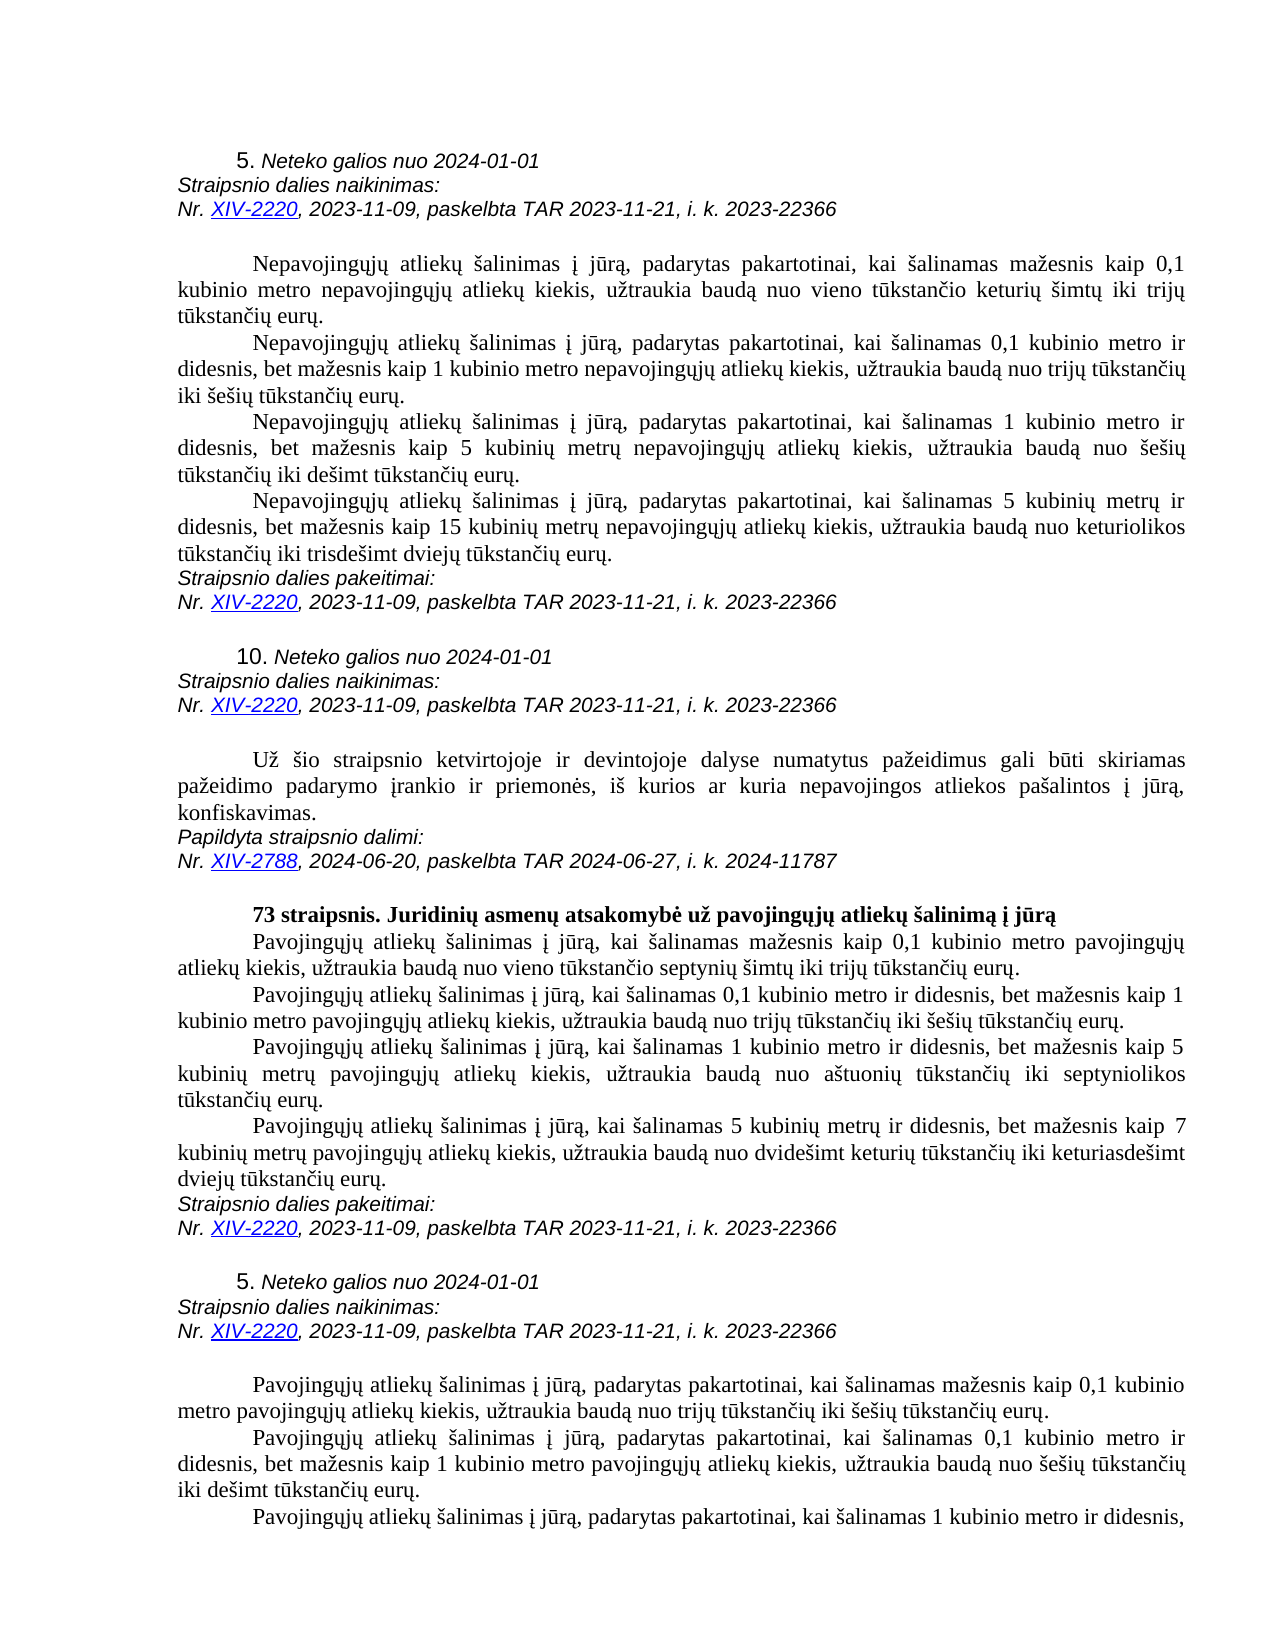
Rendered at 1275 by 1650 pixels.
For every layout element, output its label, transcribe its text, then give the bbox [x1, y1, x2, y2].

text Nr. XIV-2220, 2023-11-09, paskelbta TAR 2023-11-21, i. k. 2023-22366 [177, 197, 1186, 221]
text Nr. XIV-2220, 2023-11-09, paskelbta TAR 2023-11-21, i. k. 2023-22366 [177, 590, 1186, 614]
text Straipsnio dalies pakeitimai: [177, 566, 1186, 590]
text Nr. XIV-2220, 2023-11-09, paskelbta TAR 2023-11-21, i. k. 2023-22366 [177, 1215, 1186, 1239]
text Nepavojingųjų atliekų šalinimas į jūrą, padarytas pakartotinai, kai šalinamas 0,1 kubinio metro ir didesnis, bet mažesnis kaip 1 kubinio metro nepavojingųjų atliekų kiekis, užtraukia baudą nuo trijų tūkstančių iki šešių tūkstančių eurų. [177, 329, 1186, 408]
text Straipsnio dalies pakeitimai: [177, 1191, 1186, 1215]
text Pavojingųjų atliekų šalinimas į jūrą, padarytas pakartotinai, kai šalinamas 0,1 kubinio metro ir didesnis, bet mažesnis kaip 1 kubinio metro pavojingųjų atliekų kiekis, užtraukia baudą nuo šešių tūkstančių iki dešimt tūkstančių eurų. [177, 1424, 1186, 1503]
text 5. Neteko galios nuo 2024-01-01 [177, 1268, 1186, 1294]
text Nr. XIV-2788, 2024-06-20, paskelbta TAR 2024-06-27, i. k. 2024-11787 [177, 849, 1186, 873]
text Nr. XIV-2220, 2023-11-09, paskelbta TAR 2023-11-21, i. k. 2023-22366 [177, 1318, 1186, 1342]
text Nr. XIV-2220, 2023-11-09, paskelbta TAR 2023-11-21, i. k. 2023-22366 [177, 693, 1186, 717]
text Už šio straipsnio ketvirtojoje ir devintojoje dalyse numatytus pažeidimus gali būti skiriamas pažeidimo padarymo įrankio ir priemonės, iš kurios ar kuria nepavojingos atliekos pašalintos į jūrą, konfiskavimas. [177, 746, 1186, 825]
text Pavojingųjų atliekų šalinimas į jūrą, padarytas pakartotinai, kai šalinamas mažesnis kaip 0,1 kubinio metro pavojingųjų atliekų kiekis, užtraukia baudą nuo trijų tūkstančių iki šešių tūkstančių eurų. [177, 1371, 1186, 1424]
text Straipsnio dalies naikinimas: [177, 669, 1186, 693]
text Pavojingųjų atliekų šalinimas į jūrą, kai šalinamas 0,1 kubinio metro ir didesnis, bet mažesnis kaip 1 kubinio metro pavojingųjų atliekų kiekis, užtraukia baudą nuo trijų tūkstančių iki šešių tūkstančių eurų. [177, 981, 1186, 1033]
text Straipsnio dalies naikinimas: [177, 1294, 1186, 1318]
text Nepavojingųjų atliekų šalinimas į jūrą, padarytas pakartotinai, kai šalinamas mažesnis kaip 0,1 kubinio metro nepavojingųjų atliekų kiekis, užtraukia baudą nuo vieno tūkstančio keturių šimtų iki trijų tūkstančių eurų. [177, 250, 1186, 329]
text 73 straipsnis. Juridinių asmenų atsakomybė už pavojingųjų atliekų šalinimą į jūrą [177, 902, 1186, 928]
text 10. Neteko galios nuo 2024-01-01 [177, 643, 1186, 669]
text 5. Neteko galios nuo 2024-01-01 [177, 147, 1186, 173]
text Nepavojingųjų atliekų šalinimas į jūrą, padarytas pakartotinai, kai šalinamas 5 kubinių metrų ir didesnis, bet mažesnis kaip 15 kubinių metrų nepavojingųjų atliekų kiekis, užtraukia baudą nuo keturiolikos tūkstančių iki trisdešimt dviejų tūkstančių eurų. [177, 487, 1186, 566]
text Pavojingųjų atliekų šalinimas į jūrą, padarytas pakartotinai, kai šalinamas 1 kubinio metro ir didesnis, [177, 1503, 1186, 1529]
text Straipsnio dalies naikinimas: [177, 173, 1186, 197]
text Nepavojingųjų atliekų šalinimas į jūrą, padarytas pakartotinai, kai šalinamas 1 kubinio metro ir didesnis, bet mažesnis kaip 5 kubinių metrų nepavojingųjų atliekų kiekis, užtraukia baudą nuo šešių tūkstančių iki dešimt tūkstančių eurų. [177, 408, 1186, 487]
text Papildyta straipsnio dalimi: [177, 825, 1186, 849]
text Pavojingųjų atliekų šalinimas į jūrą, kai šalinamas mažesnis kaip 0,1 kubinio metro pavojingųjų atliekų kiekis, užtraukia baudą nuo vieno tūkstančio septynių šimtų iki trijų tūkstančių eurų. [177, 928, 1186, 981]
text Pavojingųjų atliekų šalinimas į jūrą, kai šalinamas 1 kubinio metro ir didesnis, bet mažesnis kaip 5 kubinių metrų pavojingųjų atliekų kiekis, užtraukia baudą nuo aštuonių tūkstančių iki septyniolikos tūkstančių eurų. [177, 1033, 1186, 1112]
text Pavojingųjų atliekų šalinimas į jūrą, kai šalinamas 5 kubinių metrų ir didesnis, bet mažesnis kaip 7 kubinių metrų pavojingųjų atliekų kiekis, užtraukia baudą nuo dvidešimt keturių tūkstančių iki keturiasdešimt dviejų tūkstančių eurų. [177, 1112, 1186, 1191]
